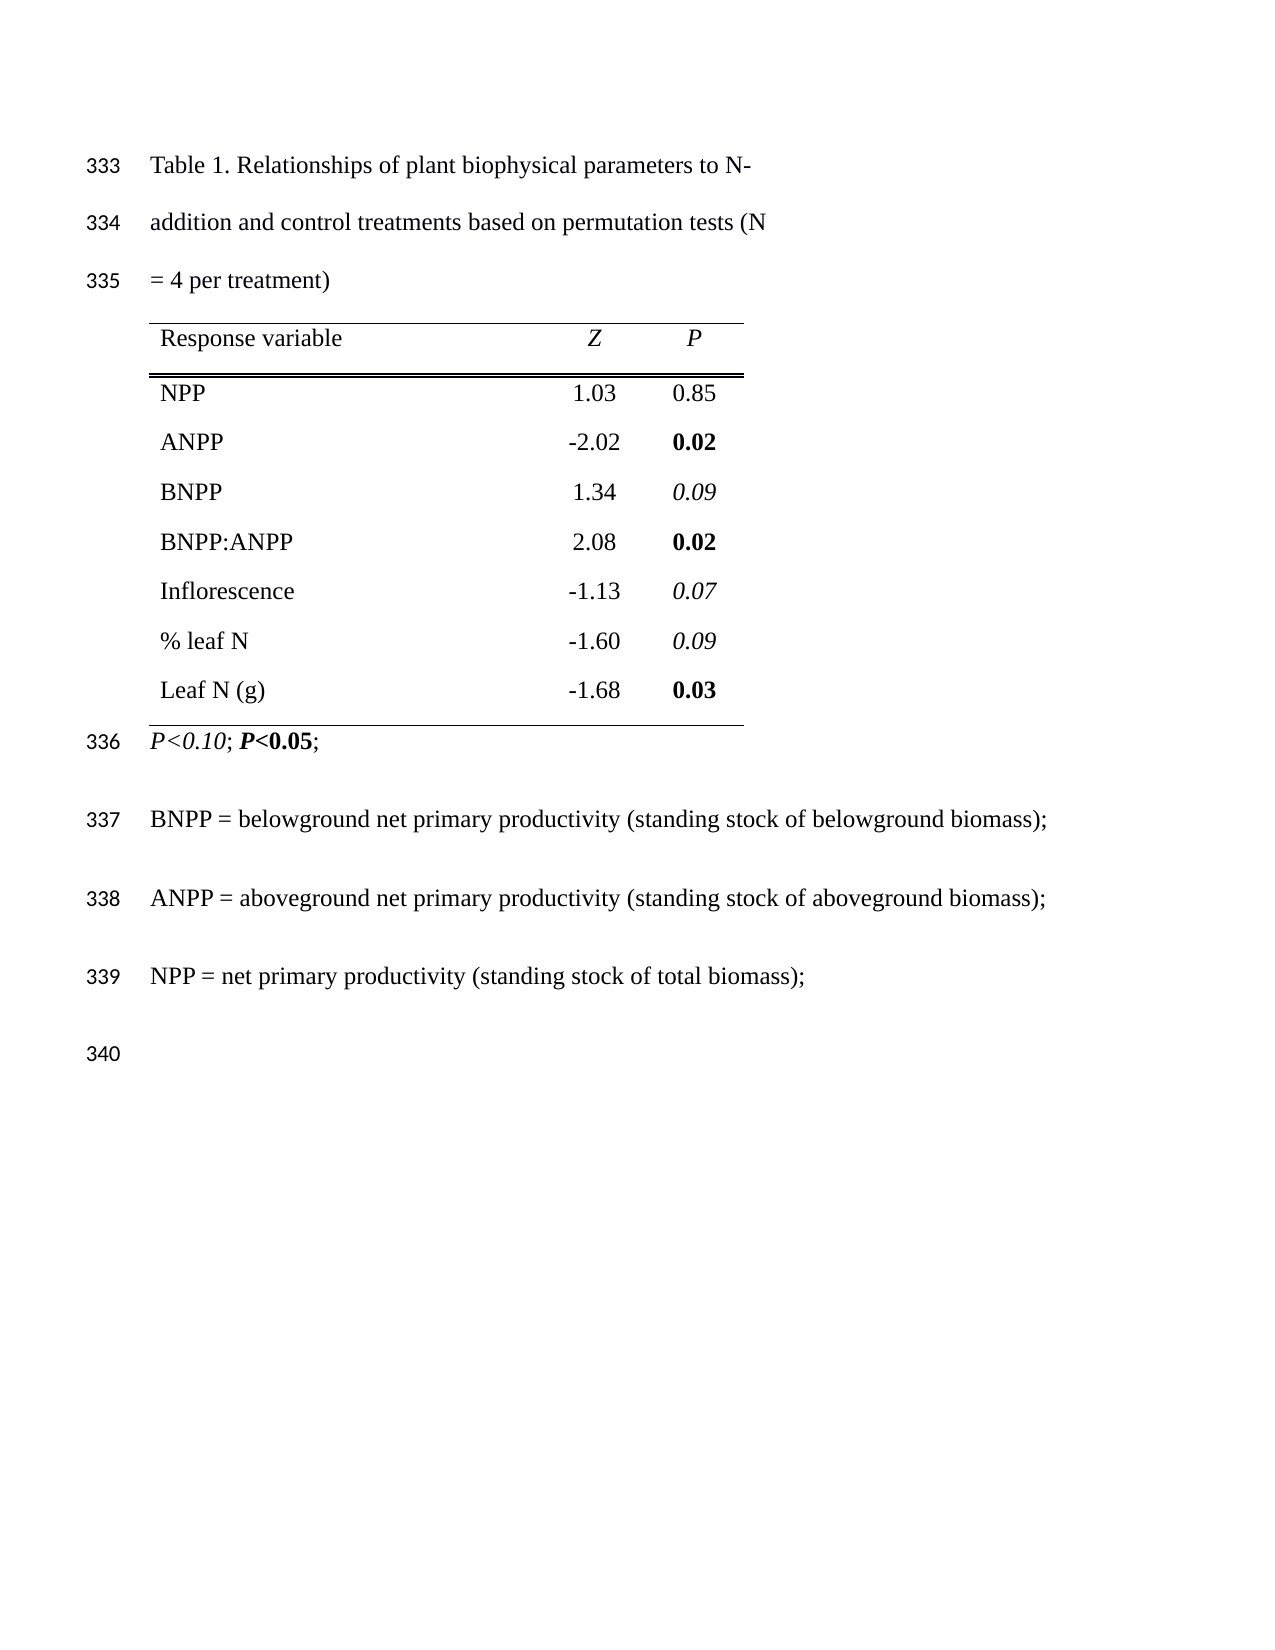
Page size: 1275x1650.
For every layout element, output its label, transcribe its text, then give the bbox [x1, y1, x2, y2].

table_cell 1.03 [544, 378, 644, 427]
table_cell 2.08 [544, 527, 644, 576]
text P<0.10; P<0.05; [150, 726, 1125, 755]
table_cell BNPP:ANPP [149, 527, 544, 576]
table_cell 1.34 [544, 477, 644, 527]
table_cell Inflorescence [149, 576, 544, 626]
table_cell -1.60 [544, 626, 644, 675]
table_cell 0.02 [644, 428, 744, 477]
text BNPP = belowground net primary productivity (standing stock of belowground biomass); [150, 804, 1125, 833]
table_cell 0.02 [644, 527, 744, 576]
table_cell BNPP [149, 477, 544, 527]
table_cell 0.09 [644, 626, 744, 675]
table_cell 0.03 [644, 675, 744, 725]
table_cell -1.13 [544, 576, 644, 626]
table_header Response variable [149, 324, 544, 373]
table_cell Leaf N (g) [149, 675, 544, 725]
table_cell -2.02 [544, 428, 644, 477]
table_cell 0.85 [644, 378, 744, 427]
text Table 1. Relationships of plant biophysical parameters to N-addition and control treatments based on permutation tests (N = 4 per treatment) [150, 150, 778, 294]
table_cell ANPP [149, 428, 544, 477]
text ANPP = aboveground net primary productivity (standing stock of aboveground biomass); [150, 883, 1125, 911]
table_cell NPP [149, 378, 544, 427]
table_cell 0.09 [644, 477, 744, 527]
table_header P [644, 324, 744, 373]
text NPP = net primary productivity (standing stock of total biomass); [150, 961, 1125, 990]
table_cell -1.68 [544, 675, 644, 725]
table_header Z [544, 324, 644, 373]
table_cell 0.07 [644, 576, 744, 626]
table_cell % leaf N [149, 626, 544, 675]
